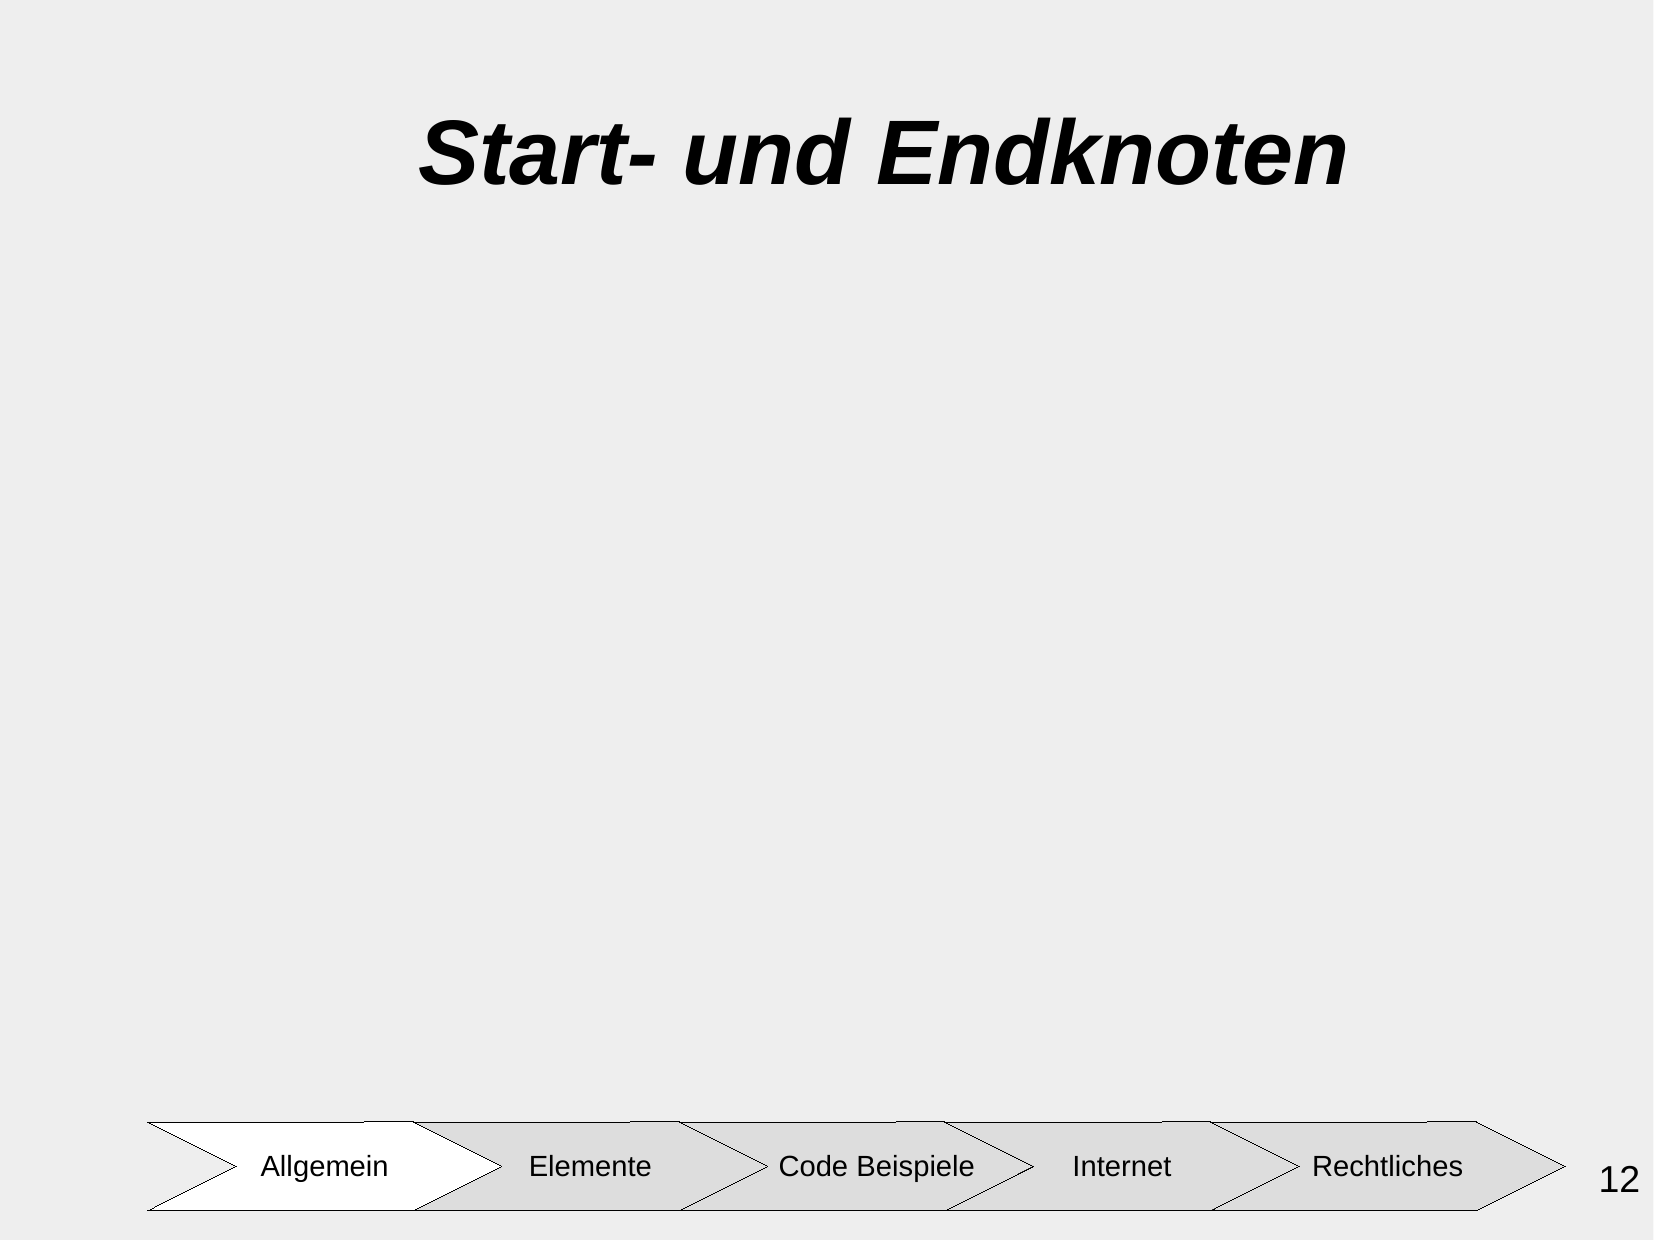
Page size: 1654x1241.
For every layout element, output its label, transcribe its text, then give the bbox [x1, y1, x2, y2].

text_box Allgemein [147, 1121, 500, 1211]
text_box Internet [944, 1121, 1297, 1211]
text_box [1584, 1151, 1654, 1209]
text_box Code Beispiele [679, 1121, 1032, 1211]
title Start- und Endknoten [124, 49, 1613, 257]
text_box Elemente [413, 1121, 766, 1211]
text_box Rechtliches [1210, 1121, 1566, 1211]
